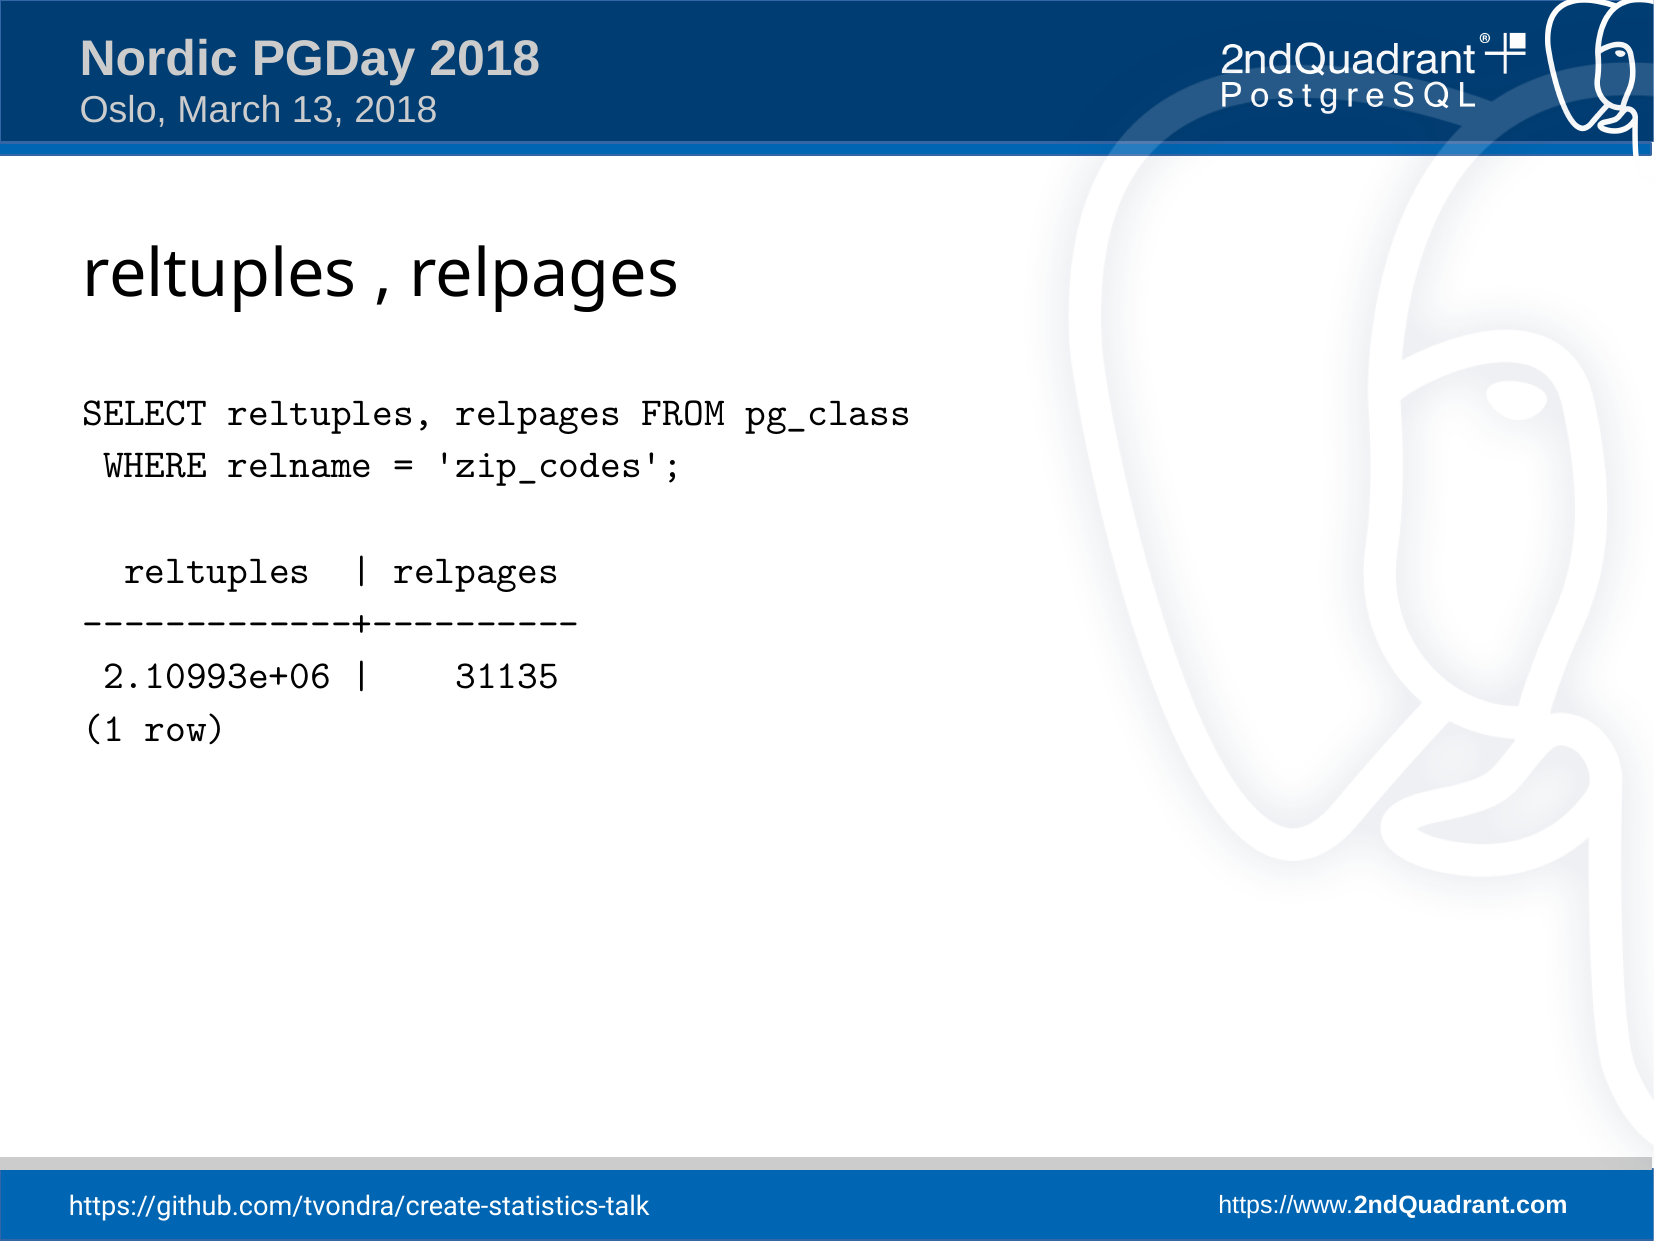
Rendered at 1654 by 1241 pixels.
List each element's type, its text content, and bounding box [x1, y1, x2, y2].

title reltuples , relpages [82, 167, 1571, 375]
list SELECT reltuples, relpages FROM pg_class WHERE relname = 'zip_codes'; reltuples | relpages -------------+---------- 2.10993e+06 | 31135 (1 row) [82, 384, 1571, 1104]
picture [632, 0, 1654, 1241]
